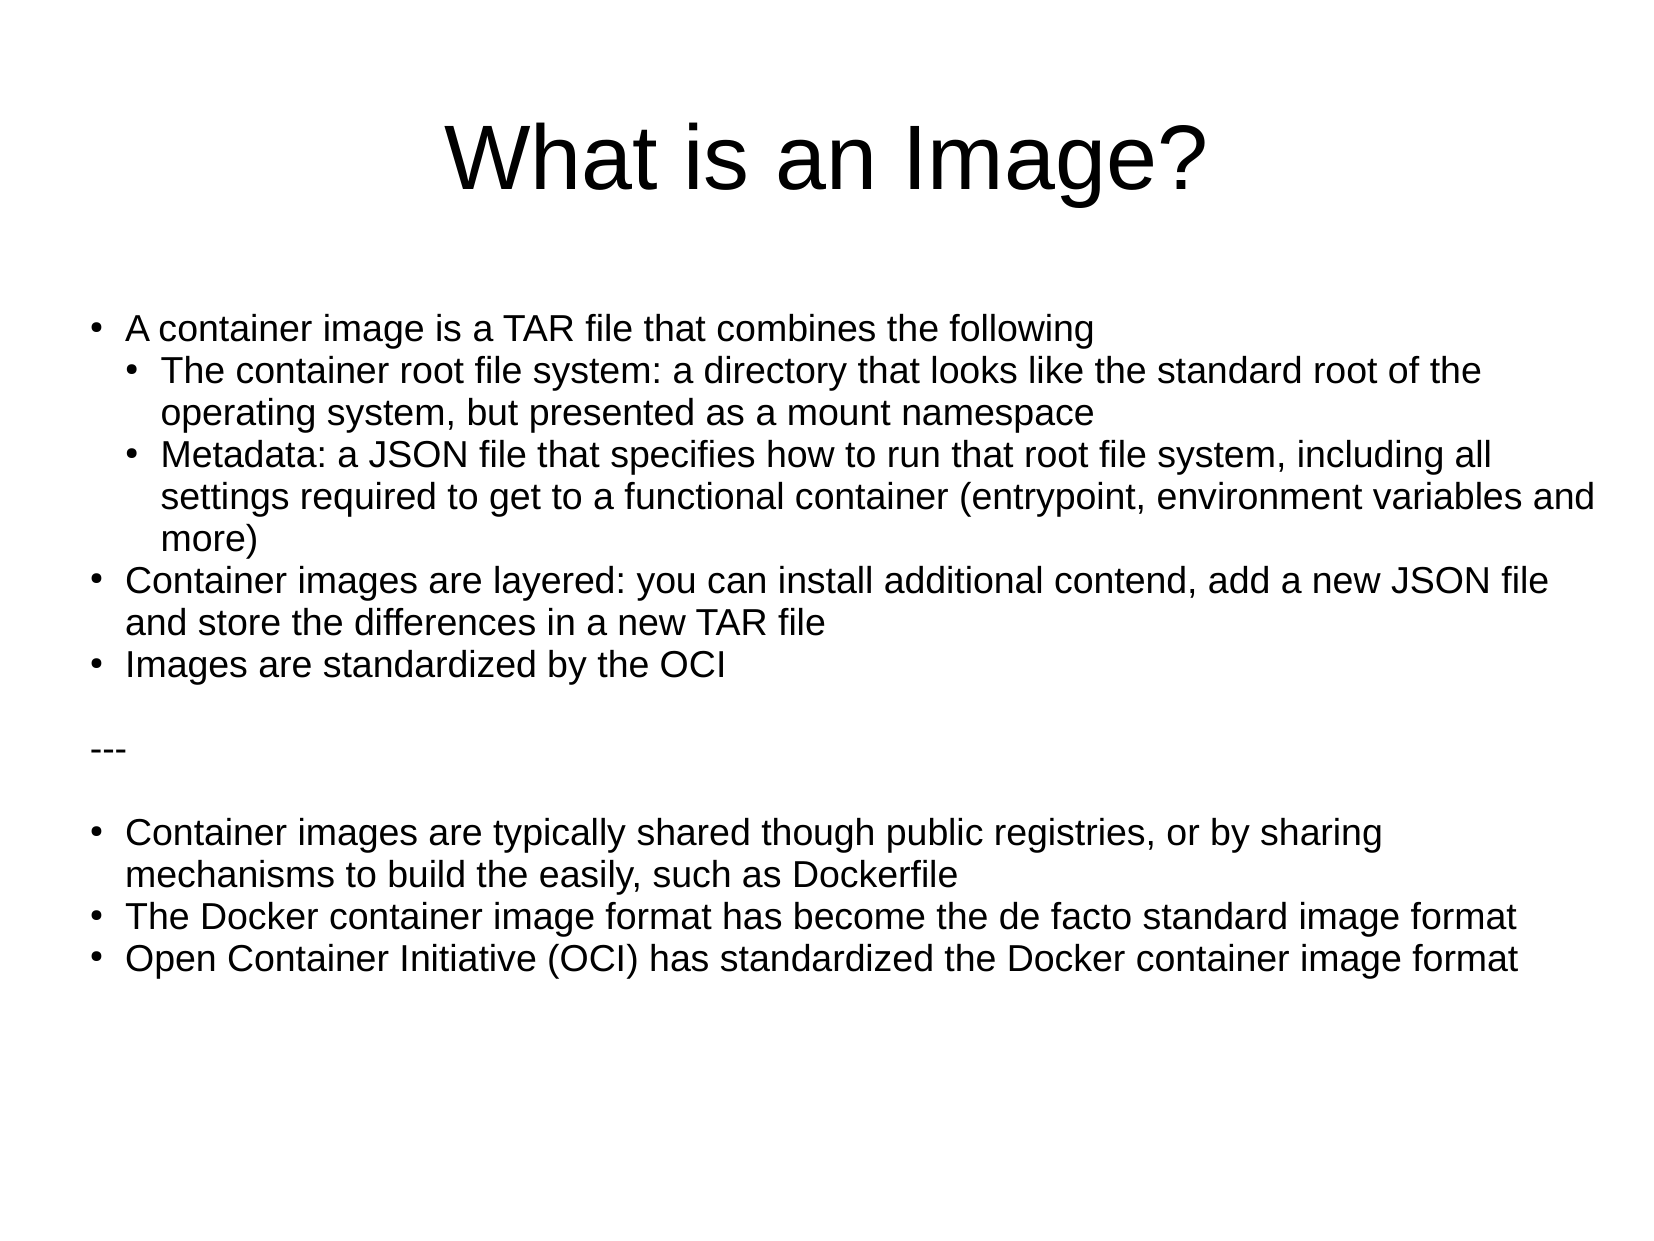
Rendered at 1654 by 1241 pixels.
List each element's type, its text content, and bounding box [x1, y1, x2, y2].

title What is an Image? [82, 49, 1571, 257]
text_box A container image is a TAR file that combines the following The container root file system: a directory that looks like the standard root of the operating system, but presented as a mount namespace Metadata: a JSON file that specifies how to run that root file system, including all settings required to get to a functional container (entrypoint, environment variables and more) Container images are layered: you can install additional contend, add a new JSON file and store the differences in a new TAR file Images are standardized by the OCI --- Container images are typically shared though public registries, or by sharing mechanisms to build the easily, such as Dockerfile The Docker container image format has become the de facto standard image format Open Container Initiative (OCI) has standardized the Docker container image format [75, 300, 1613, 987]
